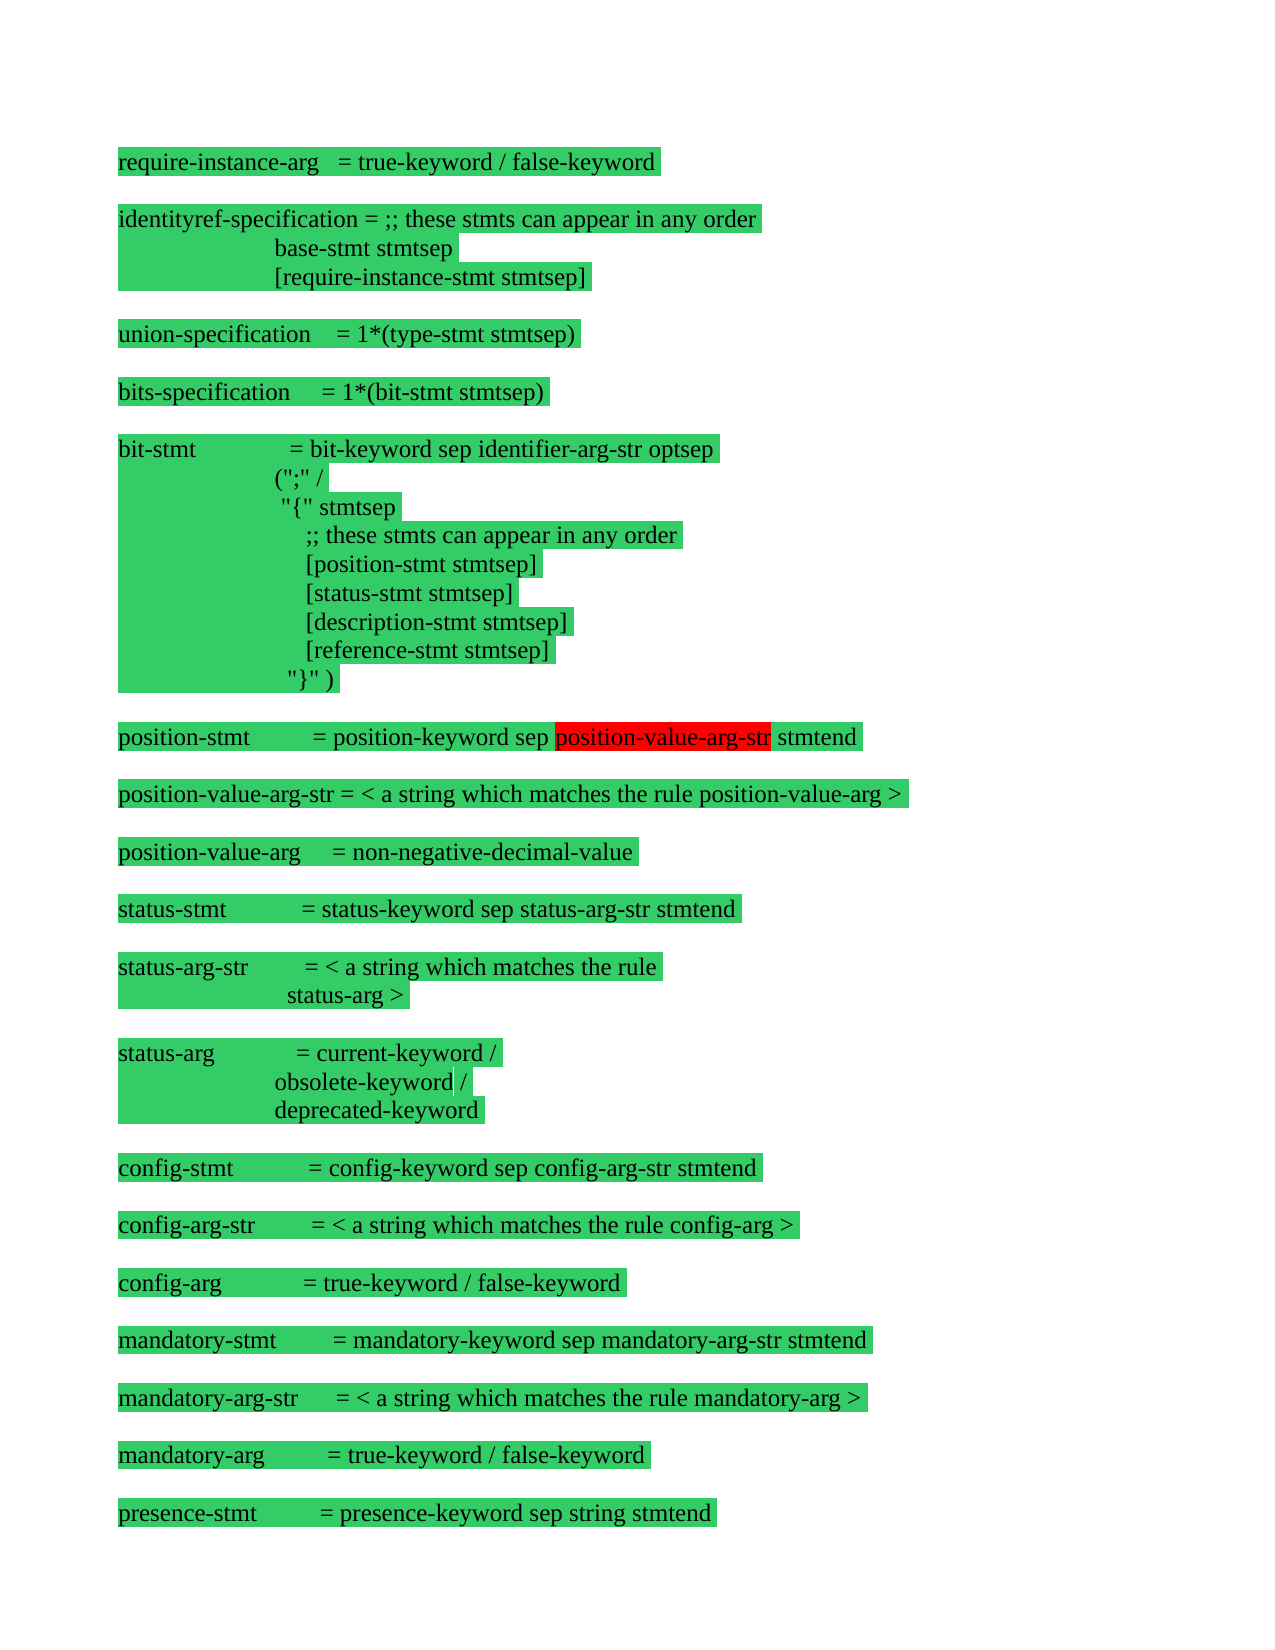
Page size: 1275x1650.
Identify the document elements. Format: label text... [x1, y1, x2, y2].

text [status-stmt stmtsep] [118, 578, 1157, 607]
text deprecated-keyword [118, 1096, 1157, 1124]
text obsolete-keyword / [118, 1067, 1157, 1096]
text status-arg-str = < a string which matches the rule [118, 952, 1157, 981]
text [reference-stmt stmtsep] [118, 636, 1157, 664]
text (";" / [118, 463, 1157, 492]
text position-stmt = position-keyword sep position-value-arg-str stmtend [118, 722, 1157, 751]
text "}" ) [118, 664, 1157, 693]
text [description-stmt stmtsep] [118, 607, 1157, 636]
text identityref-specification = ;; these stmts can appear in any order [118, 204, 1157, 233]
text config-arg-str = < a string which matches the rule config-arg > [118, 1211, 1157, 1239]
text position-value-arg = non-negative-decimal-value [118, 837, 1157, 866]
text require-instance-arg = true-keyword / false-keyword [118, 147, 1157, 176]
text status-stmt = status-keyword sep status-arg-str stmtend [118, 894, 1157, 923]
text [require-instance-stmt stmtsep] [118, 262, 1157, 291]
text base-stmt stmtsep [118, 233, 1157, 262]
text config-stmt = config-keyword sep config-arg-str stmtend [118, 1153, 1157, 1182]
text position-value-arg-str = < a string which matches the rule position-value-arg > [118, 779, 1157, 808]
text presence-stmt = presence-keyword sep string stmtend [118, 1498, 1157, 1527]
text [position-stmt stmtsep] [118, 549, 1157, 578]
text mandatory-arg-str = < a string which matches the rule mandatory-arg > [118, 1383, 1157, 1412]
text bits-specification = 1*(bit-stmt stmtsep) [118, 377, 1157, 406]
text bit-stmt = bit-keyword sep identifier-arg-str optsep [118, 434, 1157, 463]
text union-specification = 1*(type-stmt stmtsep) [118, 319, 1157, 348]
text config-arg = true-keyword / false-keyword [118, 1268, 1157, 1297]
text mandatory-stmt = mandatory-keyword sep mandatory-arg-str stmtend [118, 1326, 1157, 1354]
text ;; these stmts can appear in any order [118, 521, 1157, 549]
text "{" stmtsep [118, 492, 1157, 521]
text mandatory-arg = true-keyword / false-keyword [118, 1441, 1157, 1469]
text status-arg > [118, 981, 1157, 1009]
text status-arg = current-keyword / [118, 1038, 1157, 1067]
